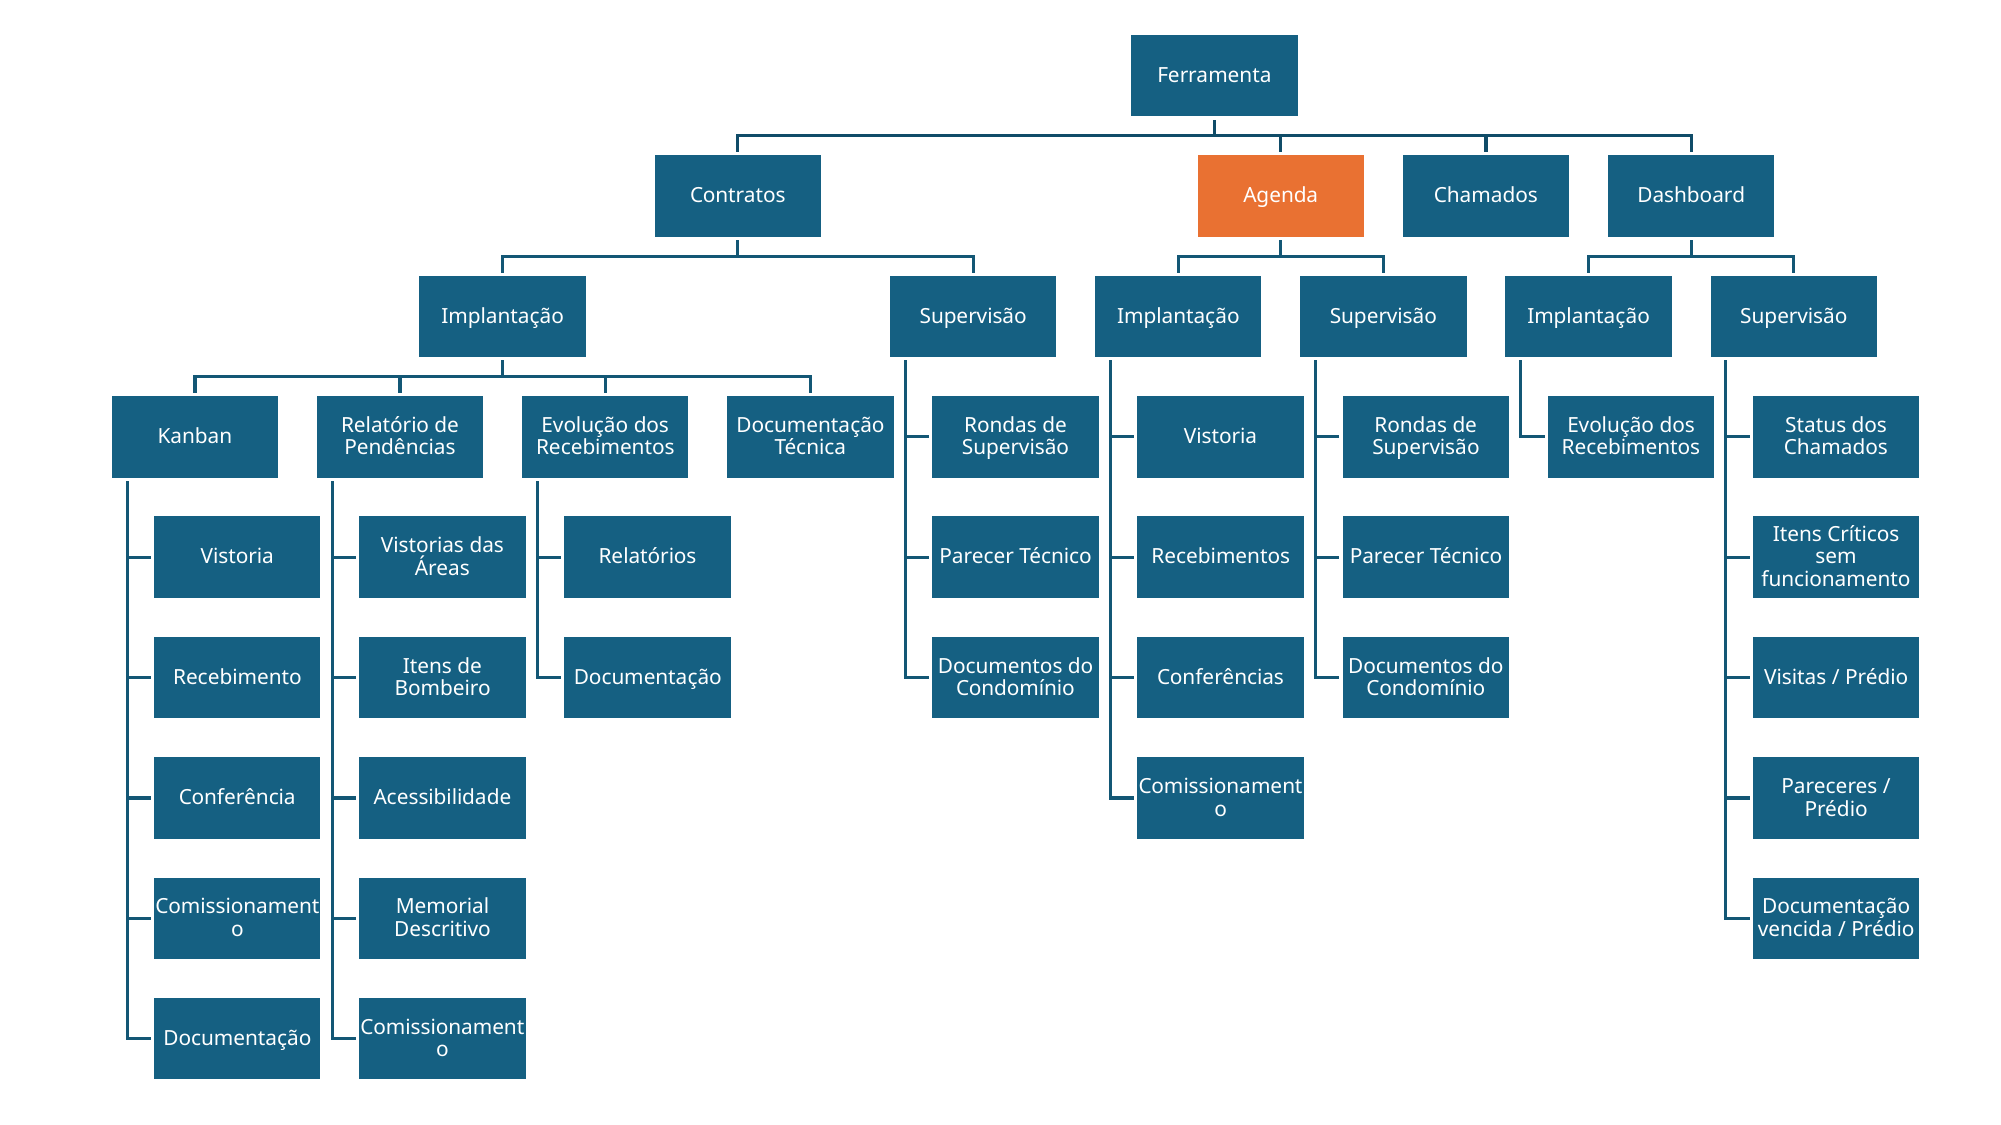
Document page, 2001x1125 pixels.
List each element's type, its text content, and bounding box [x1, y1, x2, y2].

text_box Acessibilidade [357, 755, 528, 841]
text_box Comissionamento [1135, 755, 1306, 841]
text_box Supervisão [1298, 274, 1469, 359]
text_box Chamados [1401, 153, 1571, 239]
text_box Documentos do Condomínio [1341, 635, 1511, 720]
text_box Kanban [110, 394, 280, 480]
text_box Documentação [562, 635, 733, 720]
text_box Vistoria [152, 514, 323, 600]
text_box Conferência [152, 755, 323, 841]
text_box Itens Críticos sem funcionamento [1751, 514, 1921, 600]
text_box Status dos Chamados [1751, 394, 1921, 480]
text_box Comissionamento [357, 996, 528, 1082]
text_box Pareceres / Prédio [1751, 755, 1921, 841]
text_box Documentação vencida / Prédio [1751, 875, 1921, 961]
text_box Memorial Descritivo [357, 875, 528, 961]
text_box Documentação Técnica [725, 394, 896, 480]
text_box Contratos [653, 153, 823, 239]
text_box Evolução dos Recebimentos [1546, 394, 1716, 480]
text_box Implantação [417, 274, 588, 359]
text_box Relatório de Pendências [315, 394, 485, 480]
text_box Comissionamento [152, 875, 323, 961]
text_box Documentação [152, 996, 323, 1082]
text_box Rondas de Supervisão [930, 394, 1101, 480]
text_box Ferramenta [1129, 33, 1300, 119]
text_box Relatórios [562, 514, 733, 600]
text_box Supervisão [1708, 274, 1879, 359]
text_box Itens de Bombeiro [357, 635, 528, 720]
text_box Evolução dos Recebimentos [520, 394, 690, 480]
text_box Implantação [1093, 274, 1263, 359]
text_box Rondas de Supervisão [1341, 394, 1511, 480]
text_box Agenda [1196, 153, 1366, 239]
text_box Vistorias das Áreas [357, 514, 528, 600]
text_box Dashboard [1606, 153, 1776, 239]
text_box Parecer Técnico [1341, 514, 1511, 600]
text_box Implantação [1503, 274, 1674, 359]
text_box Documentos do Condomínio [930, 635, 1101, 720]
text_box Conferências [1135, 635, 1306, 720]
text_box Recebimento [152, 635, 323, 720]
text_box Supervisão [888, 274, 1058, 359]
text_box Parecer Técnico [930, 514, 1101, 600]
text_box Recebimentos [1135, 514, 1306, 600]
text_box Vistoria [1135, 394, 1306, 480]
text_box Visitas / Prédio [1751, 635, 1921, 720]
